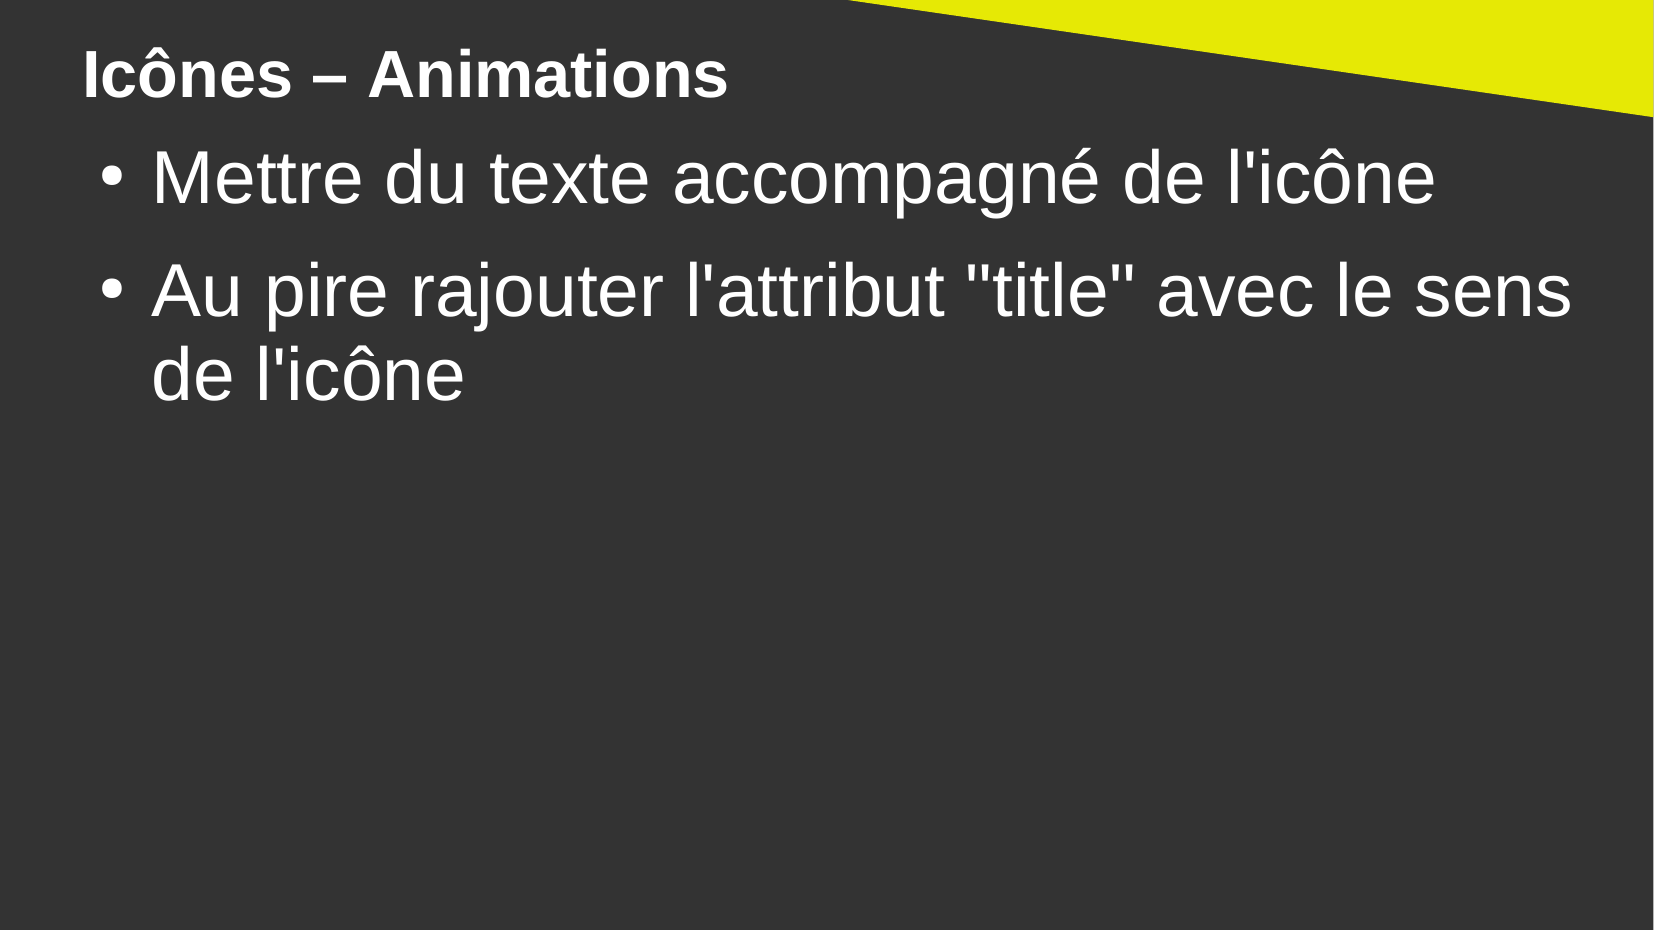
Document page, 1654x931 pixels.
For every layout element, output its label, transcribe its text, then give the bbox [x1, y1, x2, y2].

text_box [847, 0, 1654, 118]
title Icônes – Animations [82, 37, 1571, 114]
list Mettre du texte accompagné de l'icône Au pire rajouter l'attribut "title" avec le sens de l'icône [80, 135, 1620, 709]
